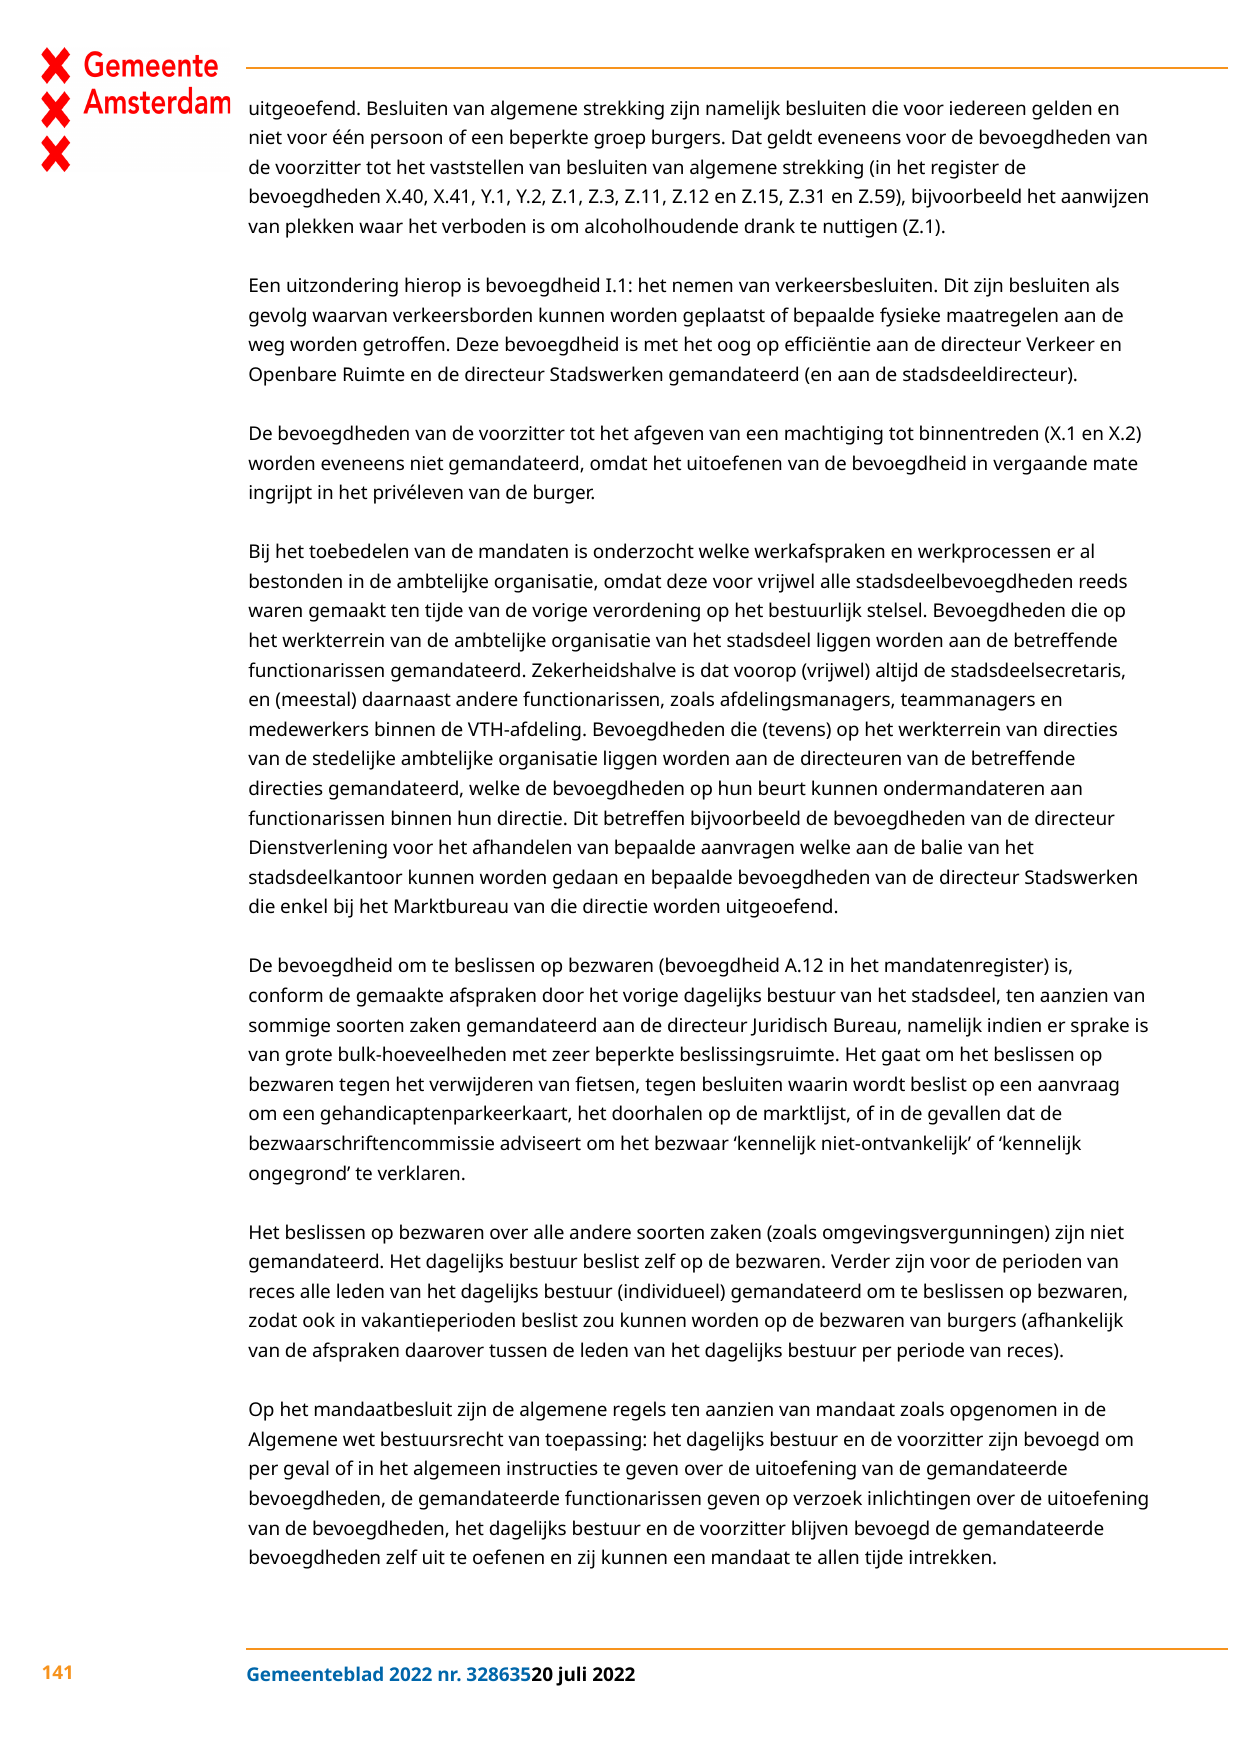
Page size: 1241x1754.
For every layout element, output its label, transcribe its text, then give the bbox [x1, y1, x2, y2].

text Op het mandaatbesluit zijn de algemene regels ten aanzien van mandaat zoals opgenomen in de Algemene wet bestuursrecht van toepassing: het dagelijks bestuur en de voorzitter zijn bevoegd om per geval of in het algemeen instructies te geven over de uitoefening van de gemandateerde bevoegdheden, de gemandateerde functionarissen geven op verzoek inlichtingen over de uitoefening van de bevoegdheden, het dagelijks bestuur en de voorzitter blijven bevoegd de gemandateerde bevoegdheden zelf uit te oefenen en zij kunnen een mandaat te allen tijde intrekken. [248, 1396, 1152, 1570]
text uitgeoefend. Besluiten van algemene strekking zijn namelijk besluiten die voor iedereen gelden en niet voor één persoon of een beperkte groep burgers. Dat geldt eveneens voor de bevoegdheden van de voorzitter tot het vaststellen van besluiten van algemene strekking (in het register de bevoegdheden X.40, X.41, Y.1, Y.2, Z.1, Z.3, Z.11, Z.12 en Z.15, Z.31 en Z.59), bijvoorbeeld het aanwijzen van plekken waar het verboden is om alcoholhoudende drank te nuttigen (Z.1). [248, 95, 1152, 239]
picture [41, 47, 231, 172]
text Een uitzondering hierop is bevoegdheid I.1: het nemen van verkeersbesluiten. Dit zijn besluiten als gevolg waarvan verkeersborden kunnen worden geplaatst of bepaalde fysieke maatregelen aan de weg worden getroffen. Deze bevoegdheid is met het oog op efficiëntie aan de directeur Verkeer en Openbare Ruimte en de directeur Stadswerken gemandateerd (en aan de stadsdeeldirecteur). [248, 272, 1152, 387]
text De bevoegdheid om te beslissen op bezwaren (bevoegdheid A.12 in het mandatenregister) is, conform de gemaakte afspraken door het vorige dagelijks bestuur van het stadsdeel, ten aanzien van sommige soorten zaken gemandateerd aan de directeur Juridisch Bureau, namelijk indien er sprake is van grote bulk-hoeveelheden met zeer beperkte beslissingsruimte. Het gaat om het beslissen op bezwaren tegen het verwijderen van fietsen, tegen besluiten waarin wordt beslist op een aanvraag om een gehandicaptenparkeerkaart, het doorhalen op de marktlijst, of in de gevallen dat de bezwaarschriftencommissie adviseert om het bezwaar ‘kennelijk niet-ontvankelijk’ of ‘kennelijk ongegrond’ te verklaren. [248, 953, 1152, 1186]
text Bij het toebedelen van de mandaten is onderzocht welke werkafspraken en werkprocessen er al bestonden in de ambtelijke organisatie, omdat deze voor vrijwel alle stadsdeelbevoegdheden reeds waren gemaakt ten tijde van de vorige verordening op het bestuurlijk stelsel. Bevoegdheden die op het werkterrein van de ambtelijke organisatie van het stadsdeel liggen worden aan de betreffende functionarissen gemandateerd. Zekerheidshalve is dat voorop (vrijwel) altijd de stadsdeelsecretaris, en (meestal) daarnaast andere functionarissen, zoals afdelingsmanagers, teammanagers en medewerkers binnen de VTH-afdeling. Bevoegdheden die (tevens) op het werkterrein van directies van de stedelijke ambtelijke organisatie liggen worden aan de directeuren van de betreffende directies gemandateerd, welke de bevoegdheden op hun beurt kunnen ondermandateren aan functionarissen binnen hun directie. Dit betreffen bijvoorbeeld de bevoegdheden van de directeur Dienstverlening voor het afhandelen van bepaalde aanvragen welke aan de balie van het stadsdeelkantoor kunnen worden gedaan en bepaalde bevoegdheden van de directeur Stadswerken die enkel bij het Marktbureau van die directie worden uitgeoefend. [248, 538, 1152, 919]
text De bevoegdheden van de voorzitter tot het afgeven van een machtiging tot binnentreden (X.1 en X.2) worden eveneens niet gemandateerd, omdat het uitoefenen van de bevoegdheid in vergaande mate ingrijpt in het privéleven van de burger. [248, 420, 1152, 505]
text Het beslissen op bezwaren over alle andere soorten zaken (zoals omgevingsvergunningen) zijn niet gemandateerd. Het dagelijks bestuur beslist zelf op de bezwaren. Verder zijn voor de perioden van reces alle leden van het dagelijks bestuur (individueel) gemandateerd om te beslissen op bezwaren, zodat ook in vakantieperioden beslist zou kunnen worden op de bezwaren van burgers (afhankelijk van de afspraken daarover tussen de leden van het dagelijks bestuur per periode van reces). [248, 1219, 1152, 1363]
